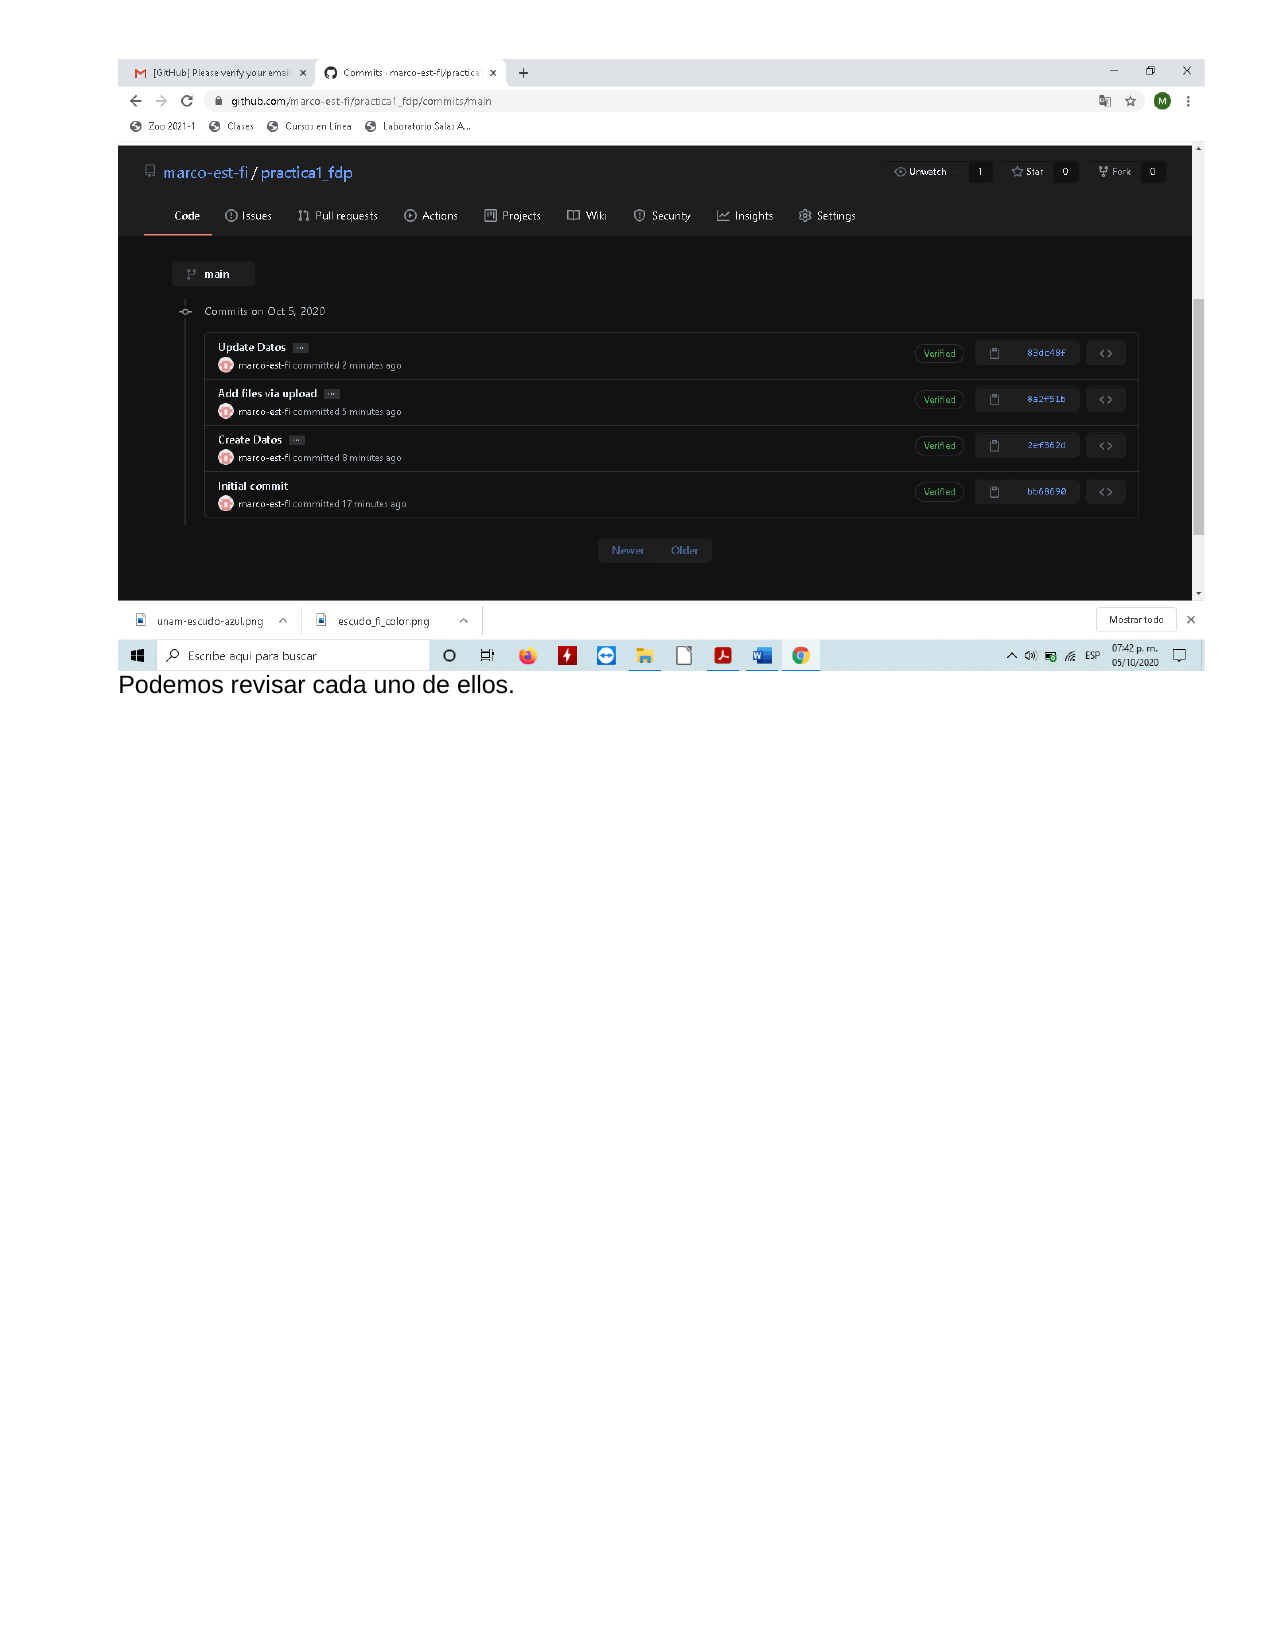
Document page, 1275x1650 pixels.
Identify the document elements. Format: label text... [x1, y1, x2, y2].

text Podemos revisar cada uno de ellos. [118, 671, 1205, 699]
